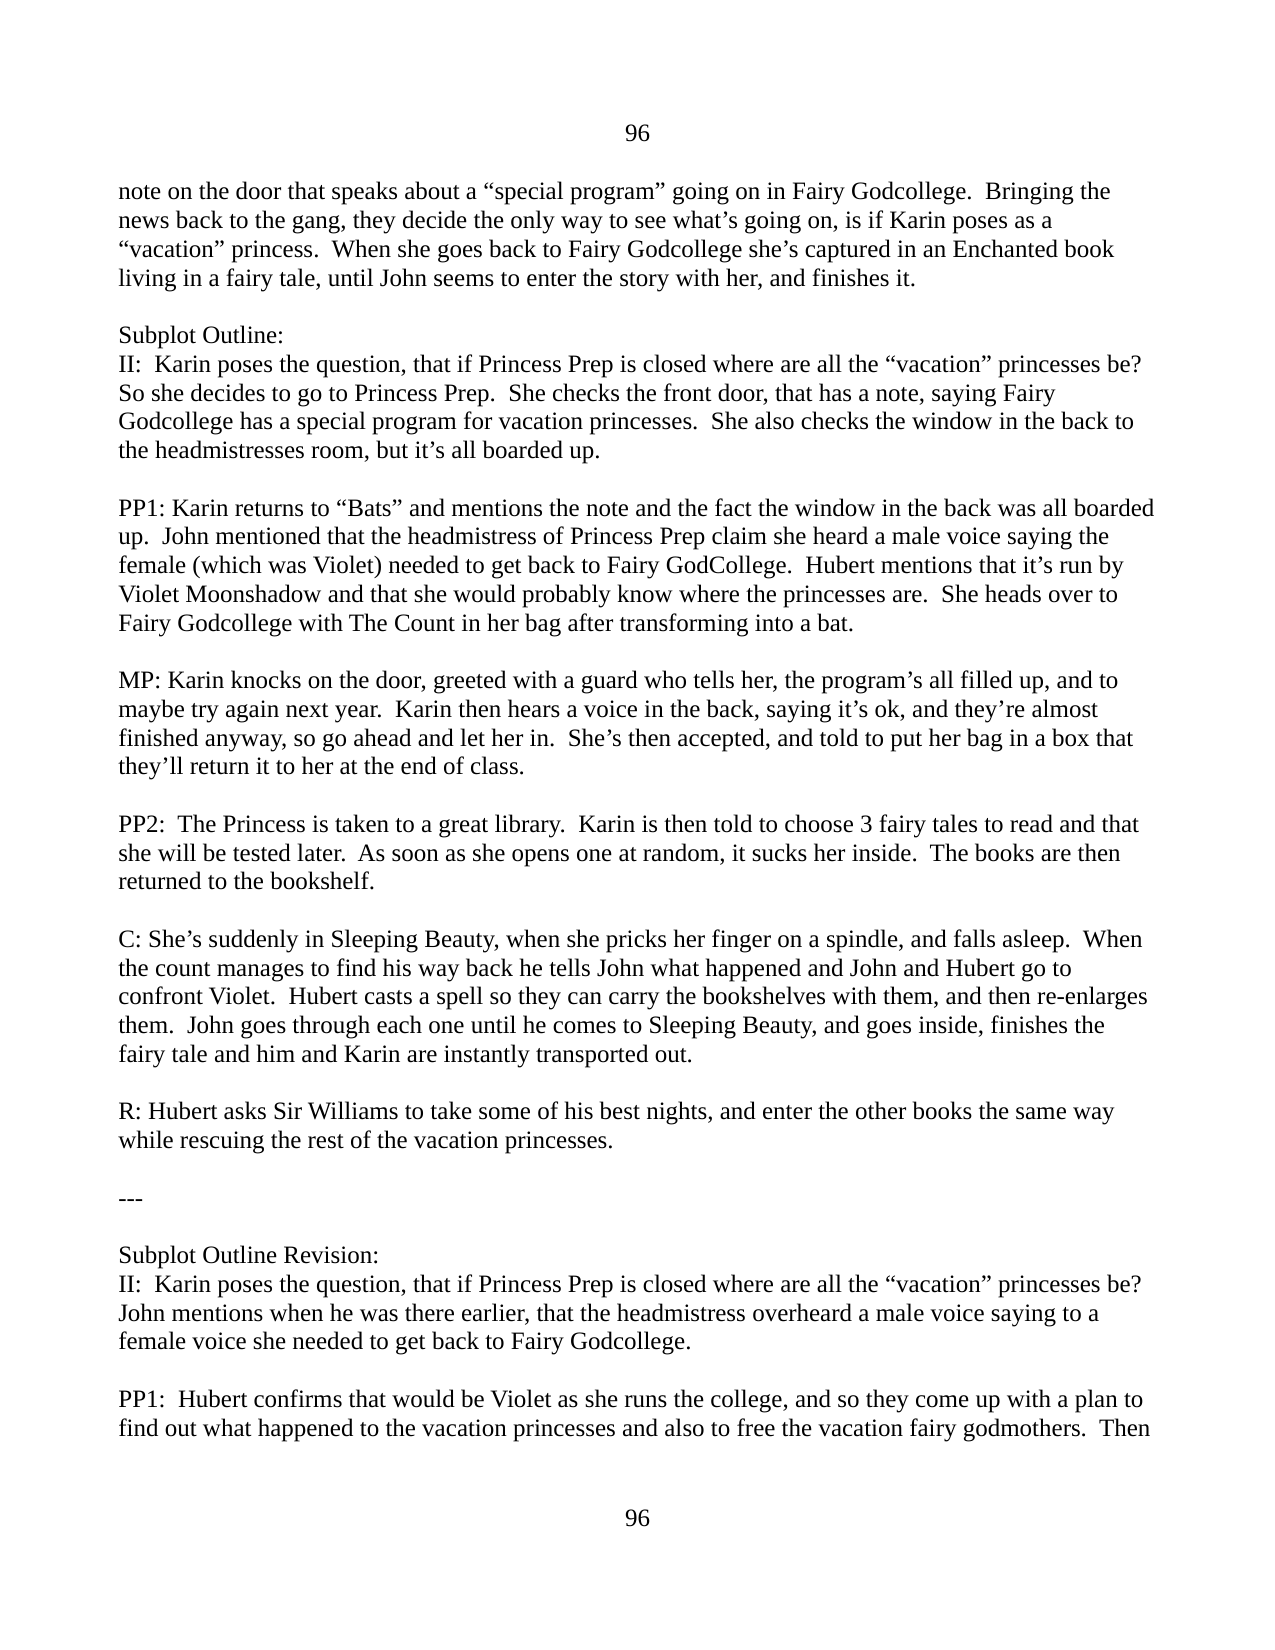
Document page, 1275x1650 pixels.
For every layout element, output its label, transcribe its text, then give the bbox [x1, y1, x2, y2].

text II: Karin poses the question, that if Princess Prep is closed where are all the “vacation” princesses be? [118, 1269, 1157, 1298]
text --- [118, 1183, 1157, 1211]
text note on the door that speaks about a “special program” going on in Fairy Godcollege. Bringing the news back to the gang, they decide the only way to see what’s going on, is if Karin poses as a “vacation” princess. When she goes back to Fairy Godcollege she’s captured in an Enchanted book living in a fairy tale, until John seems to enter the story with her, and finishes it. [118, 176, 1157, 291]
text R: Hubert asks Sir Williams to take some of his best nights, and enter the other books the same way while rescuing the rest of the vacation princesses. [118, 1096, 1157, 1154]
text Subplot Outline: [118, 320, 1157, 349]
text MP: Karin knocks on the door, greeted with a guard who tells her, the program’s all filled up, and to maybe try again next year. Karin then hears a voice in the back, saying it’s ok, and they’re almost finished anyway, so go ahead and let her in. She’s then accepted, and told to put her bag in a box that they’ll return it to her at the end of class. [118, 665, 1157, 780]
text PP1: Hubert confirms that would be Violet as she runs the college, and so they come up with a plan to find out what happened to the vacation princesses and also to free the vacation fairy godmothers. Then [118, 1384, 1157, 1441]
text C: She’s suddenly in Sleeping Beauty, when she pricks her finger on a spindle, and falls asleep. When the count manages to find his way back he tells John what happened and John and Hubert go to confront Violet. Hubert casts a spell so they can carry the bookshelves with them, and then re-enlarges them. John goes through each one until he comes to Sleeping Beauty, and goes inside, finishes the fairy tale and him and Karin are instantly transported out. [118, 924, 1157, 1068]
text II: Karin poses the question, that if Princess Prep is closed where are all the “vacation” princesses be? So she decides to go to Princess Prep. She checks the front door, that has a note, saying Fairy Godcollege has a special program for vacation princesses. She also checks the window in the back to the headmistresses room, but it’s all boarded up. [118, 349, 1157, 464]
text PP2: The Princess is taken to a great library. Karin is then told to choose 3 fairy tales to read and that she will be tested later. As soon as she opens one at random, it sucks her inside. The books are then returned to the bookshelf. [118, 809, 1157, 895]
text PP1: Karin returns to “Bats” and mentions the note and the fact the window in the back was all boarded up. John mentioned that the headmistress of Princess Prep claim she heard a male voice saying the female (which was Violet) needed to get back to Fairy GodCollege. Hubert mentions that it’s run by Violet Moonshadow and that she would probably know where the princesses are. She heads over to Fairy Godcollege with The Count in her bag after transforming into a bat. [118, 493, 1157, 636]
text John mentions when he was there earlier, that the headmistress overheard a male voice saying to a female voice she needed to get back to Fairy Godcollege. [118, 1298, 1157, 1355]
text Subplot Outline Revision: [118, 1240, 1157, 1269]
